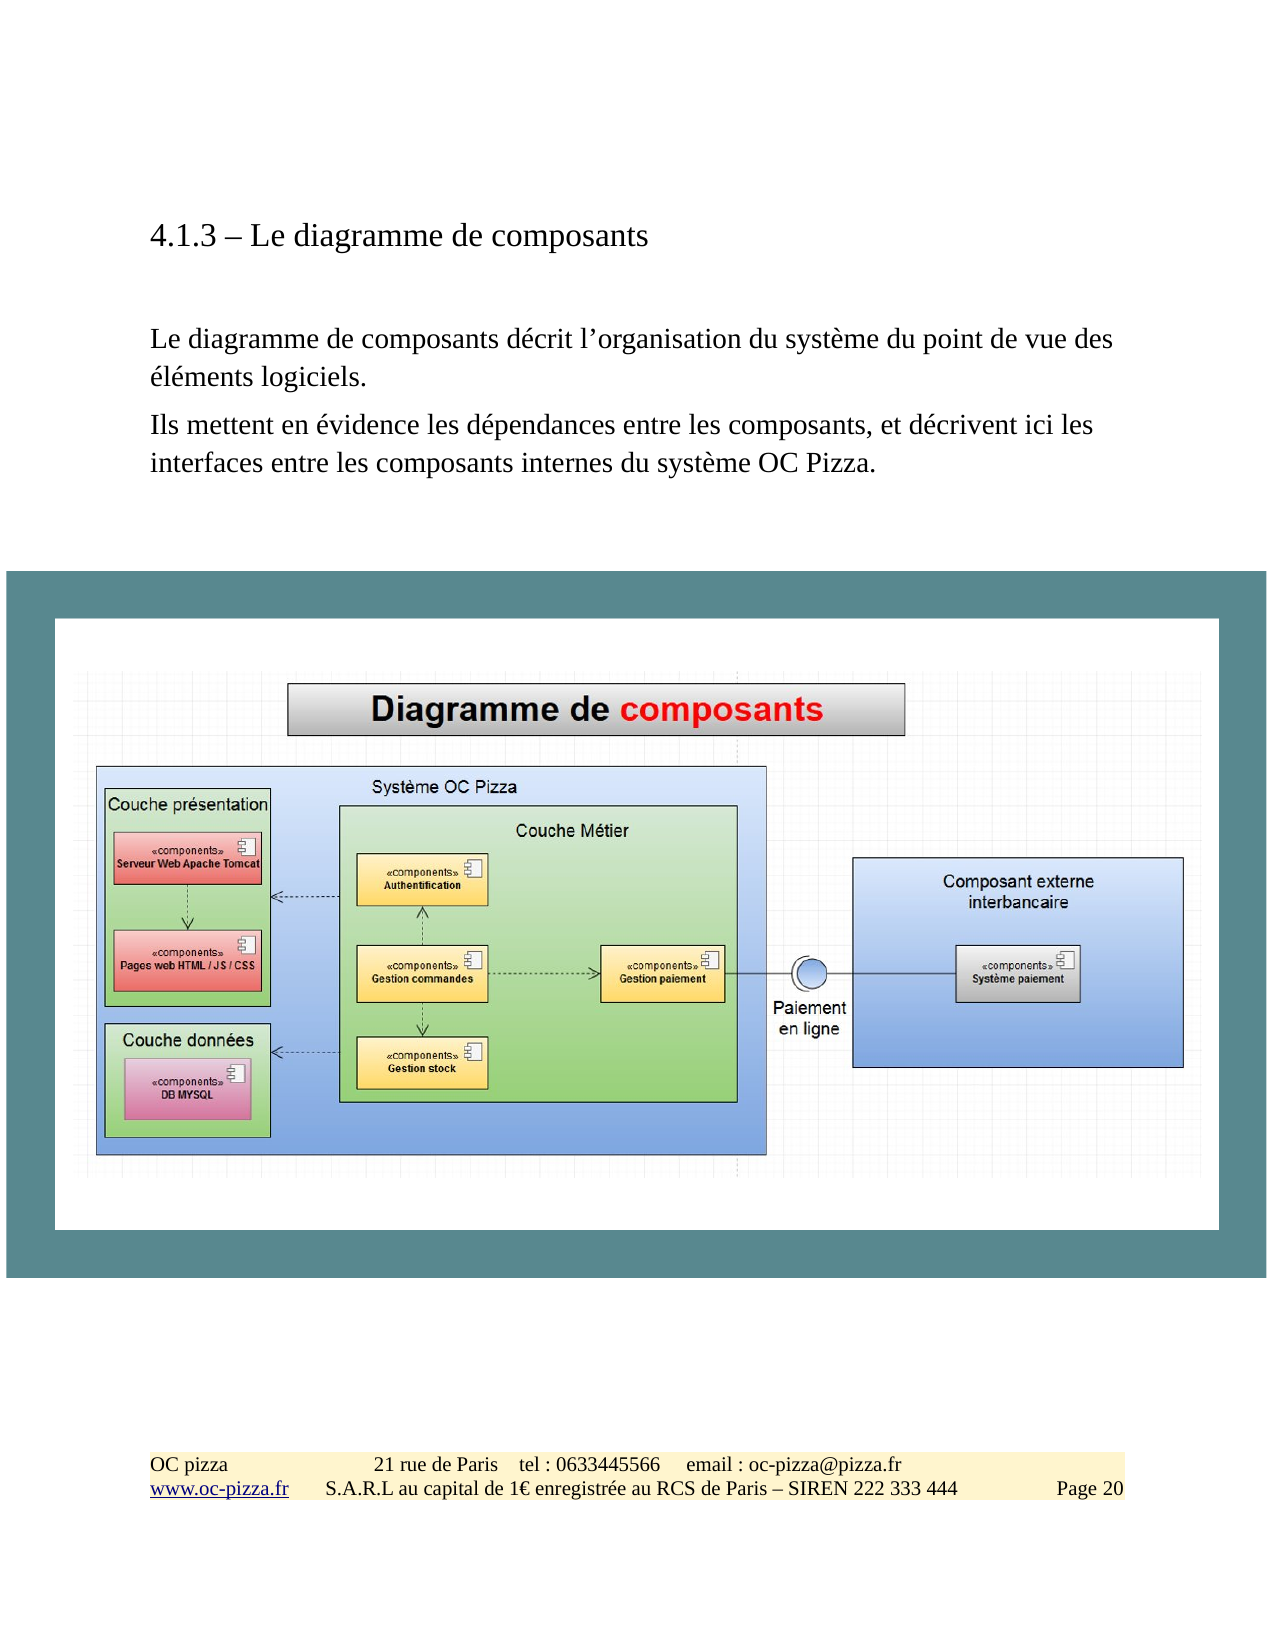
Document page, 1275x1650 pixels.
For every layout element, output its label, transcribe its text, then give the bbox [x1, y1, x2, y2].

text Ils mettent en évidence les dépendances entre les composants, et décrivent ici les interfaces entre les composants internes du système OC Pizza. [150, 407, 1125, 479]
picture [6, 571, 1267, 1278]
text 4.1.3 – Le diagramme de composants [150, 215, 1125, 253]
text Le diagramme de composants décrit l’organisation du système du point de vue des éléments logiciels. [150, 321, 1125, 393]
